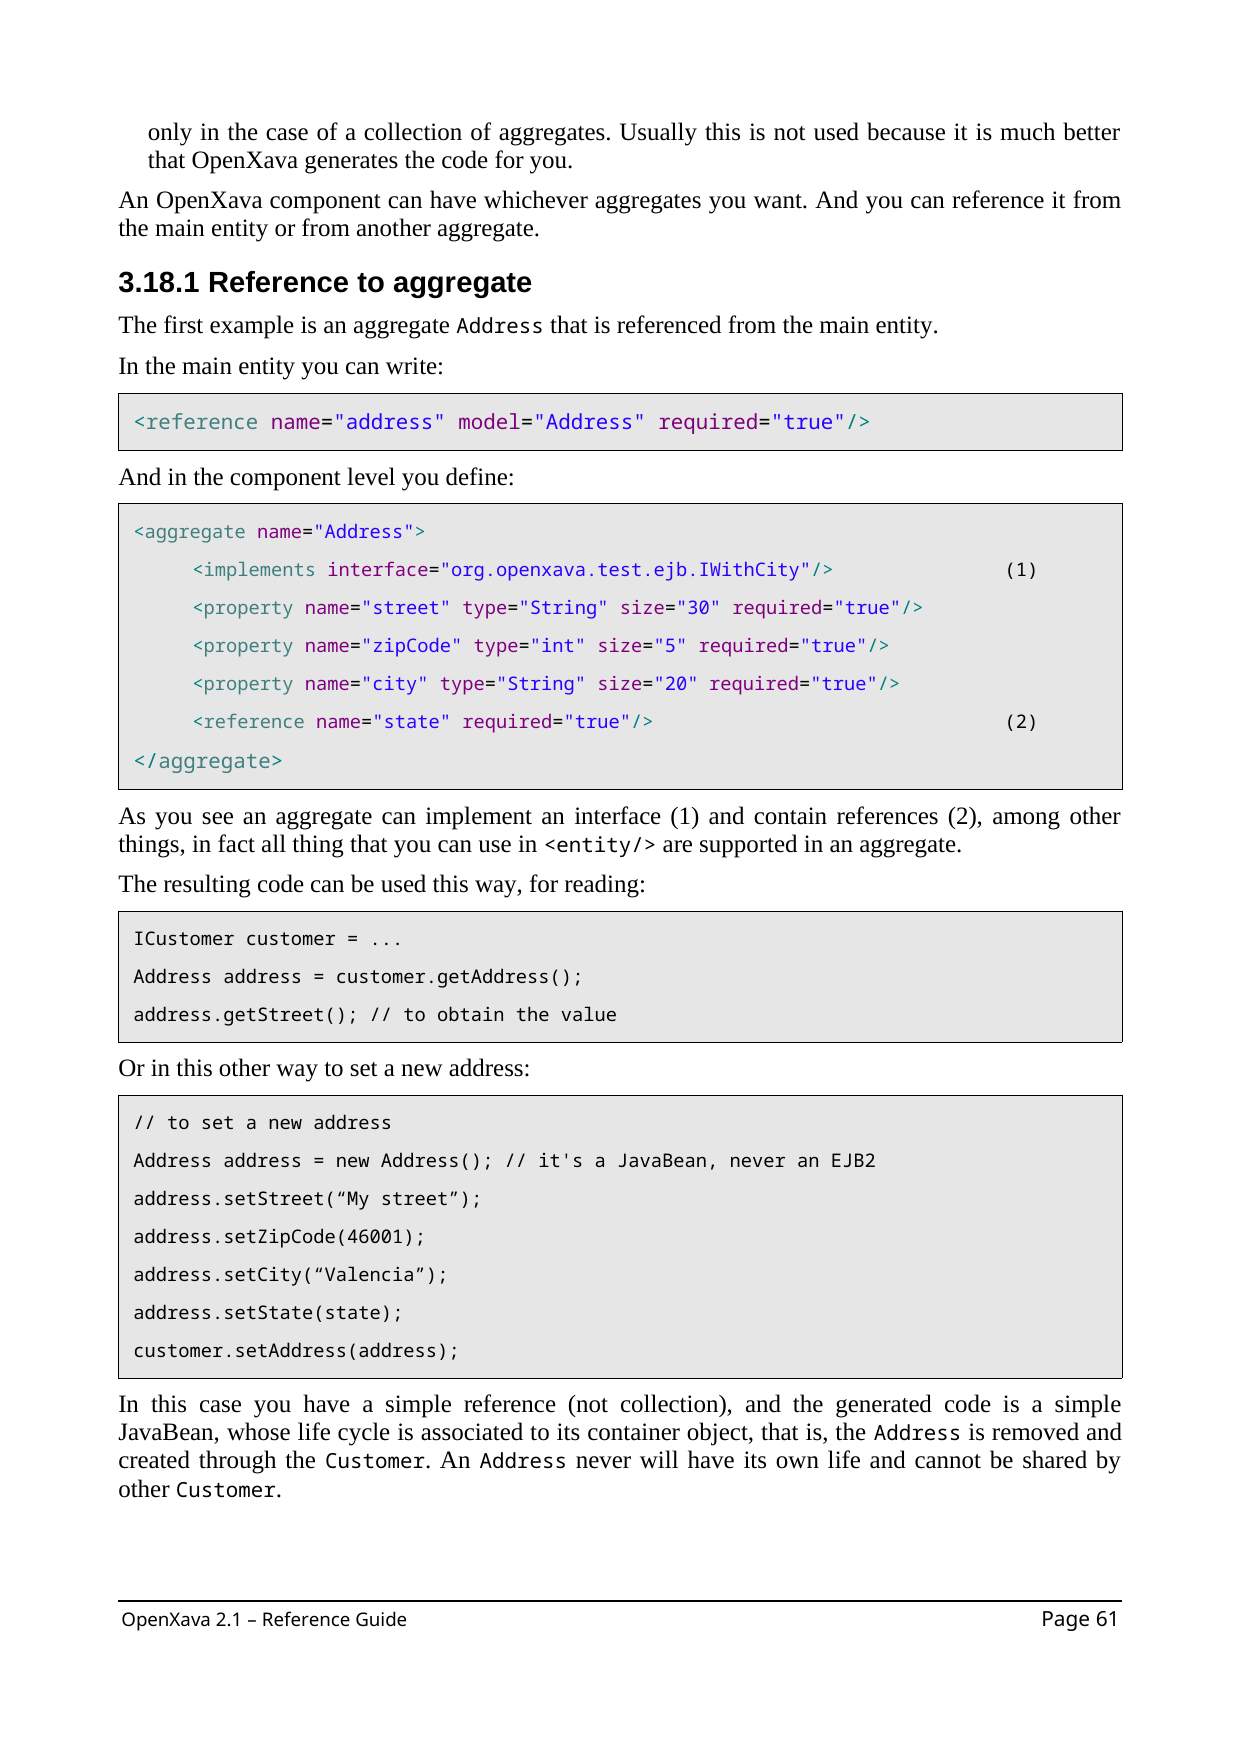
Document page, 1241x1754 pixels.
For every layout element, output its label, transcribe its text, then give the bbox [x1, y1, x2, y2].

text Address address = new Address(); // it's a JavaBean, never an EJB2 [119, 1133, 1122, 1171]
text <aggregate name="Address"> [119, 504, 1122, 541]
text In the main entity you can write: [118, 352, 1122, 380]
text <property name="city" type="String" size="20" required="true"/> [119, 655, 1122, 693]
subtitle Reference to aggregate [118, 266, 1122, 299]
text address.setZipCode(46001); [119, 1209, 1122, 1247]
text As you see an aggregate can implement an interface (1) and contain references (2), among other things, in fact all thing that you can use in <entity/> are supported in an aggregate. [118, 802, 1122, 858]
text <property name="zipCode" type="int" size="5" required="true"/> [119, 617, 1122, 655]
text // to set a new address [119, 1096, 1122, 1133]
text <reference name="address" model="Address" required="true"/> [119, 394, 1122, 450]
list only in the case of a collection of aggregates. Usually this is not used because it is much better that OpenXava generates the code for you. [118, 118, 1122, 173]
text An OpenXava component can have whichever aggregates you want. And you can reference it from the main entity or from another aggregate. [118, 186, 1122, 241]
text customer.setAddress(address); [119, 1323, 1122, 1378]
text <implements interface="org.openxava.test.ejb.IWithCity"/> (1) [119, 541, 1122, 579]
text address.setState(state); [119, 1285, 1122, 1323]
text ICustomer customer = ... [119, 912, 1122, 949]
text address.getStreet(); // to obtain the value [119, 987, 1122, 1042]
text address.setCity(“Valencia”); [119, 1247, 1122, 1285]
text Or in this other way to set a new address: [118, 1054, 1122, 1082]
text Address address = customer.getAddress(); [119, 949, 1122, 987]
text <property name="street" type="String" size="30" required="true"/> [119, 579, 1122, 617]
text In this case you have a simple reference (not collection), and the generated code is a simple JavaBean, whose life cycle is associated to its container object, that is, the Address is removed and created through the Customer. An Address never will have its own life and cannot be shared by other Customer. [118, 1391, 1122, 1503]
text <reference name="state" required="true"/> (2) [119, 693, 1122, 731]
text The first example is an aggregate Address that is referenced from the main entity. [118, 312, 1122, 340]
text </aggregate> [119, 731, 1122, 789]
text The resulting code can be used this way, for reading: [118, 870, 1122, 898]
text And in the component level you define: [118, 463, 1122, 491]
text address.setStreet(“My street”); [119, 1171, 1122, 1209]
